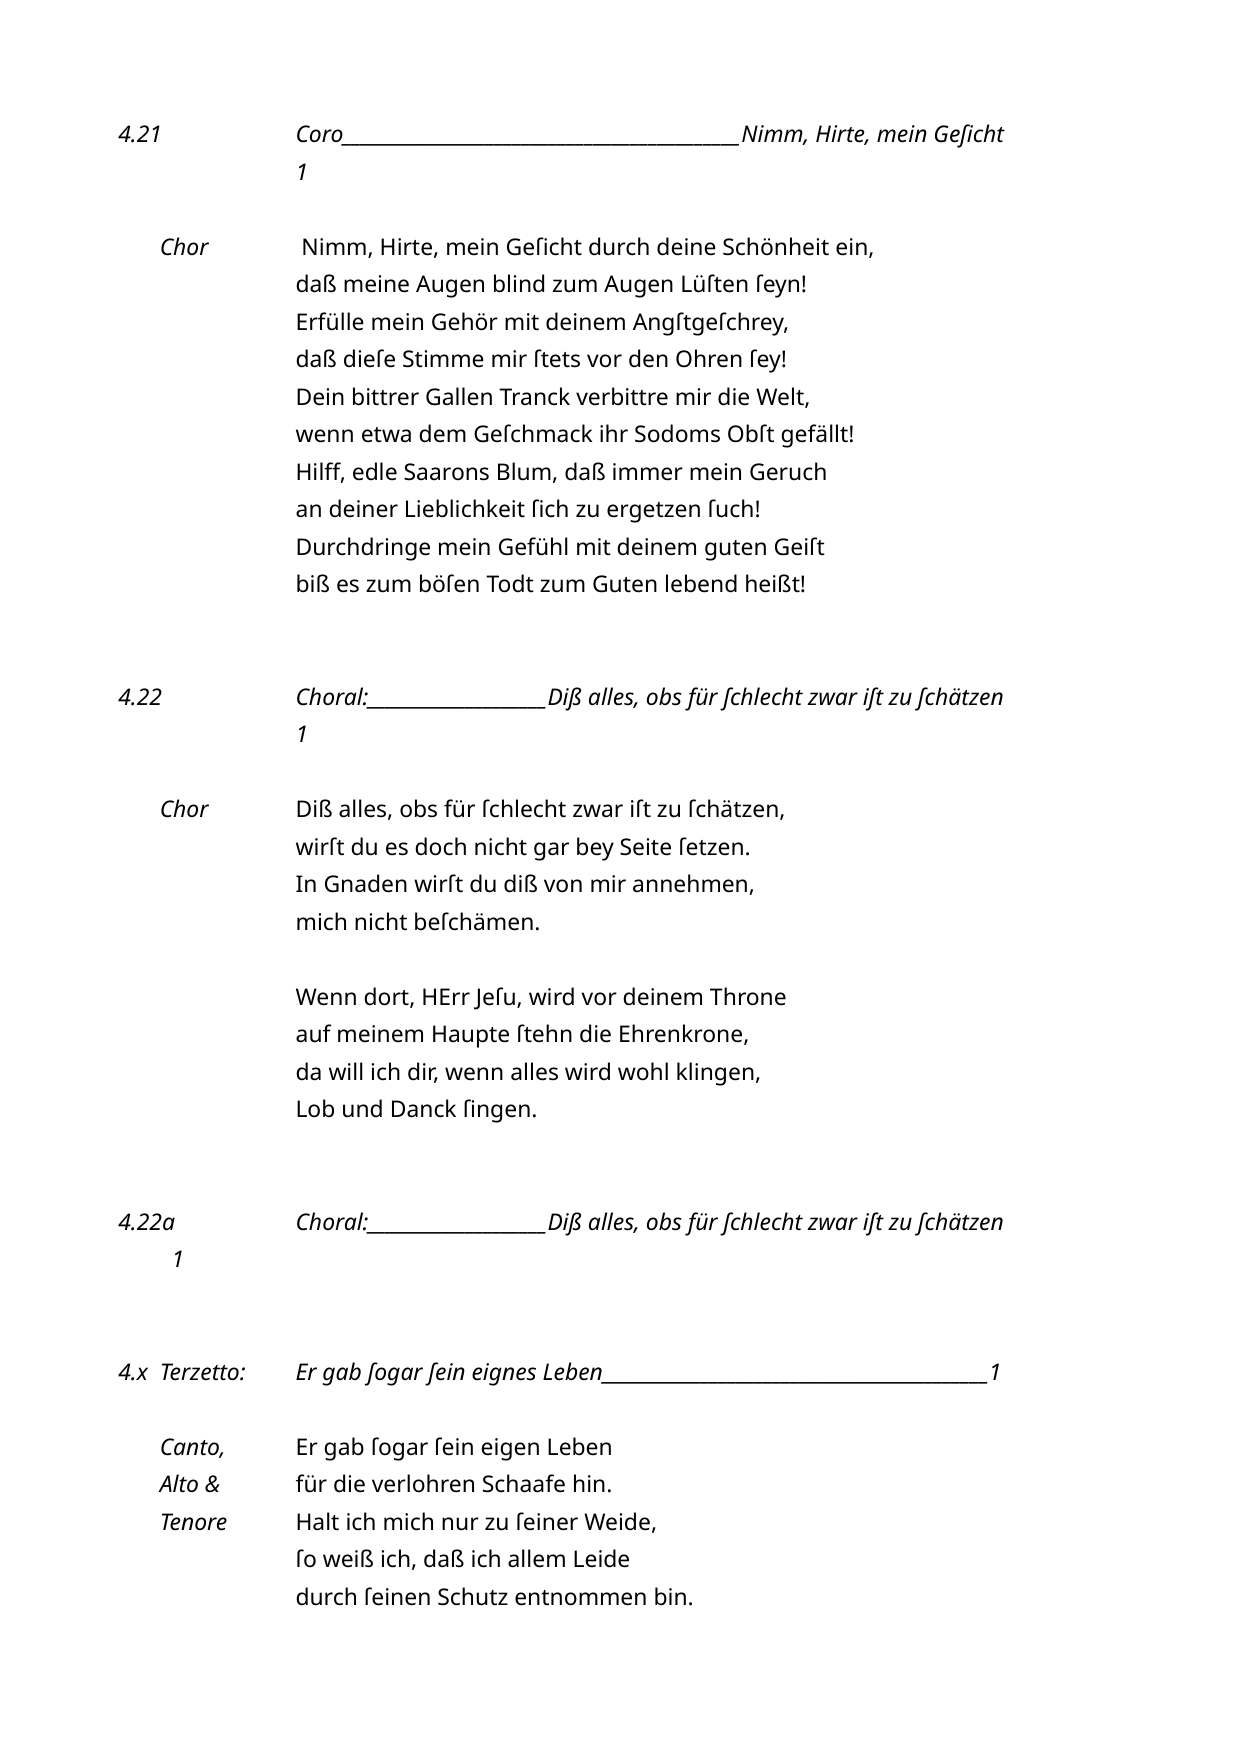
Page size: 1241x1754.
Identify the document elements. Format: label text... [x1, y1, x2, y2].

text 4.22a Choral: Diß alles, obs für ſchlecht zwar iſt zu ſchätzen 1 [118, 1206, 1004, 1274]
text 4.x Terzetto: Er gab ſogar ſein eignes Leben 1 Canto, Er gab ſogar ſein eigen Leben Alto & für die verlohren Schaafe hin. Tenore Halt ich mich nur zu ſeiner Weide, ſo weiß ich, daß ich allem Leide durch ſeinen Schutz entnommen bin. [118, 1356, 1004, 1612]
text 4.22 Choral: Diß alles, obs für ſchlecht zwar iſt zu ſchätzen 1 Chor Diß alles, obs für ſchlecht zwar iſt zu ſchätzen, wirſt du es doch nicht gar bey Seite ſetzen. In Gnaden wirſt du diß von mir annehmen, mich nicht beſchämen. Wenn dort, HErr Jeſu, wird vor deinem Throne auf meinem Haupte ſtehn die Ehrenkrone, da will ich dir, wenn alles wird wohl klingen, Lob und Danck ſingen. [118, 681, 1004, 1124]
text 4.21 Coro Nimm, Hirte, mein Geſicht 1 Chor Nimm, Hirte, mein Geſicht durch deine Schönheit ein, daß meine Augen blind zum Augen Lüſten ſeyn! Erfülle mein Gehör mit deinem Angſtgeſchrey, daß dieſe Stimme mir ſtets vor den Ohren ſey! Dein bittrer Gallen Tranck verbittre mir die Welt, wenn etwa dem Geſchmack ihr Sodoms Obſt gefällt! Hilff, edle Saarons Blum, daß immer mein Geruch an deiner Lieblichkeit ſich zu ergetzen ſuch! Durchdringe mein Gefühl mit deinem guten Geiſt biß es zum böſen Todt zum Guten lebend heißt! [118, 118, 1004, 599]
